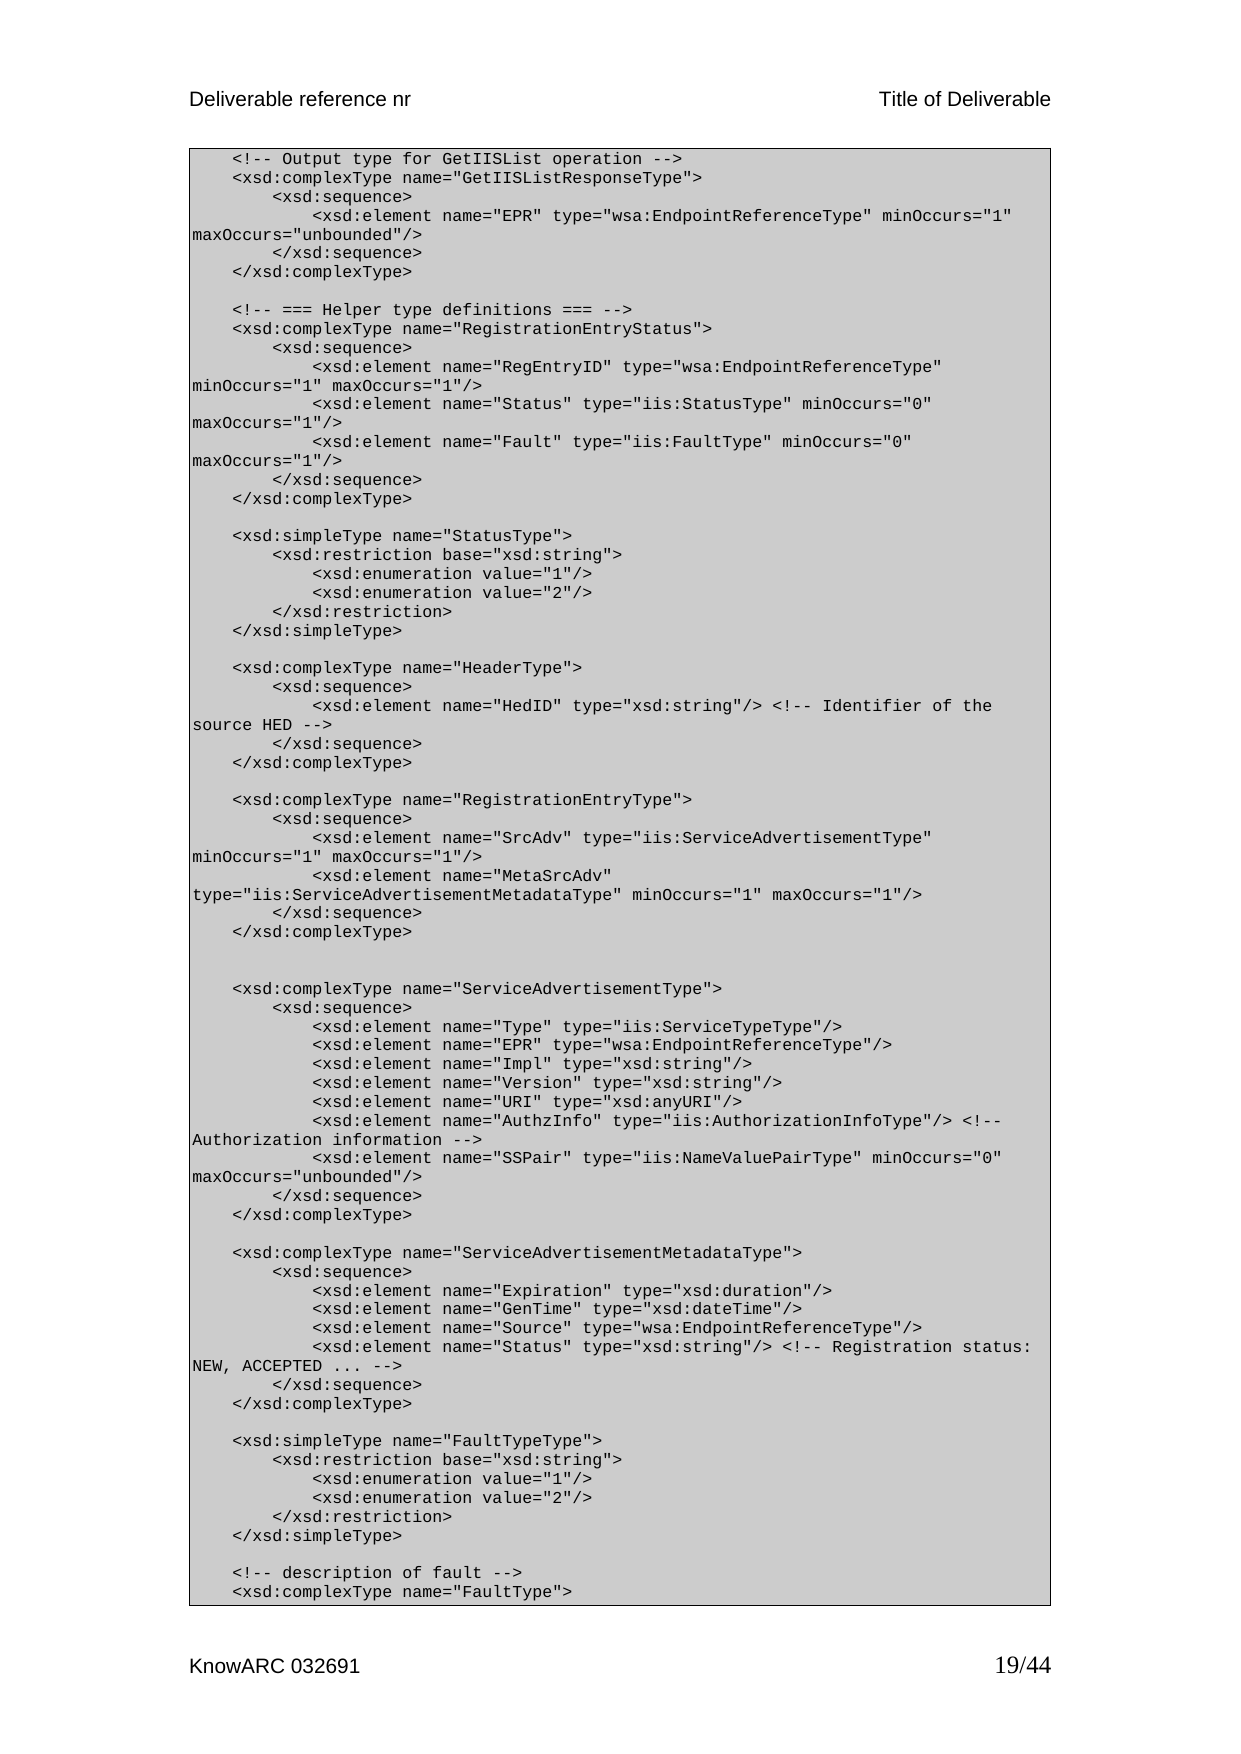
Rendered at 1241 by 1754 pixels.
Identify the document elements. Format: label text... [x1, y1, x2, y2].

text <xsd:enumeration value="1"/> [190, 1467, 1050, 1486]
text </xsd:restriction> [190, 600, 1050, 619]
text <xsd:complexType name="FaultType"> [190, 1581, 1050, 1605]
text <xsd:element name="MetaSrcAdv" type="iis:ServiceAdvertisementMetadataType" minOccurs="1" maxOccurs="1"/> [190, 864, 1050, 902]
text </xsd:sequence> [190, 902, 1050, 921]
text </xsd:restriction> [190, 1505, 1050, 1524]
text <xsd:element name="AuthzInfo" type="iis:AuthorizationInfoType"/> <!-- Authorization information --> [190, 1109, 1050, 1147]
text <xsd:element name="SrcAdv" type="iis:ServiceAdvertisementType" minOccurs="1" maxOccurs="1"/> [190, 826, 1050, 864]
text <xsd:enumeration value="1"/> [190, 562, 1050, 581]
text </xsd:sequence> [190, 1373, 1050, 1392]
text </xsd:complexType> [190, 921, 1050, 939]
text <xsd:sequence> [190, 336, 1050, 355]
text <xsd:element name="Fault" type="iis:FaultType" minOccurs="0" maxOccurs="1"/> [190, 431, 1050, 468]
text <xsd:element name="URI" type="xsd:anyURI"/> [190, 1090, 1050, 1109]
text <xsd:sequence> [190, 996, 1050, 1015]
text <xsd:sequence> [190, 808, 1050, 826]
text <xsd:element name="Status" type="xsd:string"/> <!-- Registration status: NEW, ACCEPTED ... --> [190, 1336, 1050, 1373]
text <xsd:element name="Impl" type="xsd:string"/> [190, 1053, 1050, 1072]
text <xsd:complexType name="ServiceAdvertisementMetadataType"> [190, 1241, 1050, 1260]
text <xsd:element name="Status" type="iis:StatusType" minOccurs="0" maxOccurs="1"/> [190, 393, 1050, 431]
text <!-- description of fault --> [190, 1562, 1050, 1581]
text <xsd:element name="HedID" type="xsd:string"/> <!-- Identifier of the source HED --> [190, 694, 1050, 732]
text </xsd:complexType> [190, 261, 1050, 280]
text <xsd:complexType name="HeaderType"> [190, 657, 1050, 676]
text </xsd:sequence> [190, 242, 1050, 261]
text <xsd:element name="Type" type="iis:ServiceTypeType"/> [190, 1015, 1050, 1034]
text <xsd:sequence> [190, 185, 1050, 204]
text </xsd:simpleType> [190, 619, 1050, 638]
text </xsd:sequence> [190, 1185, 1050, 1203]
text <xsd:complexType name="RegistrationEntryStatus"> [190, 317, 1050, 336]
text </xsd:sequence> [190, 468, 1050, 487]
text <xsd:complexType name="ServiceAdvertisementType"> [190, 977, 1050, 996]
text <xsd:element name="Source" type="wsa:EndpointReferenceType"/> [190, 1317, 1050, 1336]
text </xsd:simpleType> [190, 1524, 1050, 1543]
text <xsd:element name="RegEntryID" type="wsa:EndpointReferenceType" minOccurs="1" maxOccurs="1"/> [190, 355, 1050, 393]
text </xsd:complexType> [190, 487, 1050, 506]
text <xsd:enumeration value="2"/> [190, 1486, 1050, 1505]
text <xsd:complexType name="GetIISListResponseType"> [190, 167, 1050, 185]
text <!-- Output type for GetIISList operation --> [190, 149, 1050, 167]
text <xsd:element name="Version" type="xsd:string"/> [190, 1072, 1050, 1090]
text <xsd:simpleType name="StatusType"> [190, 525, 1050, 544]
text </xsd:complexType> [190, 1392, 1050, 1411]
text <xsd:enumeration value="2"/> [190, 581, 1050, 600]
text </xsd:complexType> [190, 1203, 1050, 1222]
text <xsd:element name="Expiration" type="xsd:duration"/> [190, 1279, 1050, 1298]
text <xsd:element name="EPR" type="wsa:EndpointReferenceType"/> [190, 1034, 1050, 1053]
text <xsd:simpleType name="FaultTypeType"> [190, 1430, 1050, 1449]
text <!-- === Helper type definitions === --> [190, 298, 1050, 317]
text <xsd:element name="SSPair" type="iis:NameValuePairType" minOccurs="0" maxOccurs="unbounded"/> [190, 1147, 1050, 1185]
text <xsd:element name="GenTime" type="xsd:dateTime"/> [190, 1298, 1050, 1317]
text </xsd:complexType> [190, 751, 1050, 770]
text <xsd:sequence> [190, 676, 1050, 694]
text </xsd:sequence> [190, 732, 1050, 751]
text <xsd:complexType name="RegistrationEntryType"> [190, 789, 1050, 808]
text <xsd:element name="EPR" type="wsa:EndpointReferenceType" minOccurs="1" maxOccurs="unbounded"/> [190, 204, 1050, 242]
text <xsd:restriction base="xsd:string"> [190, 544, 1050, 562]
text <xsd:sequence> [190, 1260, 1050, 1279]
text <xsd:restriction base="xsd:string"> [190, 1449, 1050, 1467]
